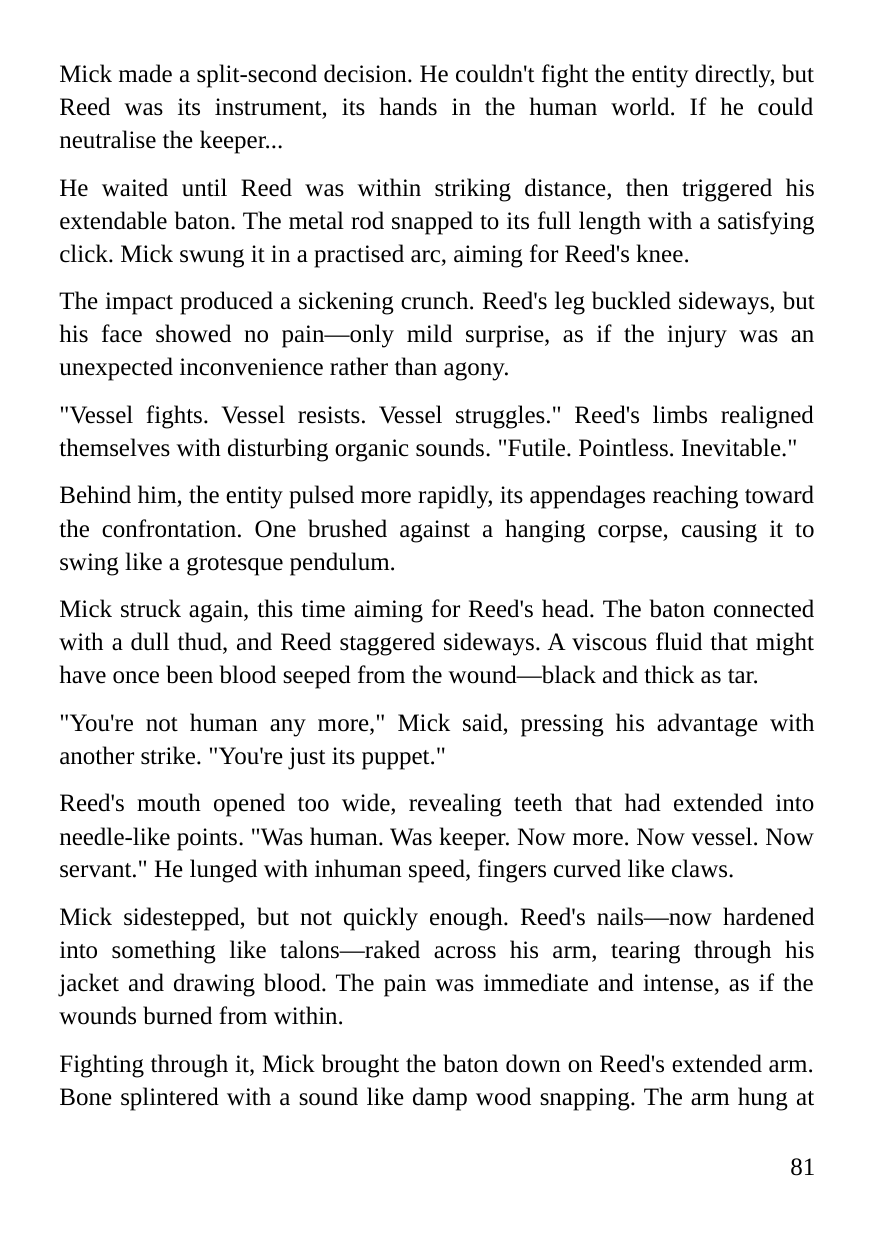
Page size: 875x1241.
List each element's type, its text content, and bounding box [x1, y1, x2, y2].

text Mick struck again, this time aiming for Reed's head. The baton connected with a dull thud, and Reed staggered sideways. A viscous fluid that might have once been blood seeped from the wound—black and thick as tar. [59, 594, 815, 689]
text He waited until Reed was within striking distance, then triggered his extendable baton. The metal rod snapped to its full length with a satisfying click. Mick swung it in a practised arc, aiming for Reed's knee. [59, 173, 815, 267]
text Reed's mouth opened too wide, revealing teeth that had extended into needle-like points. "Was human. Was keeper. Now more. Now vessel. Now servant." He lunged with inhuman speed, fingers curved like claws. [59, 788, 815, 883]
text Mick sidestepped, but not quickly enough. Reed's nails—now hardened into something like talons—raked across his arm, tearing through his jacket and drawing blood. The pain was immediate and intense, as if the wounds burned from within. [59, 902, 815, 1030]
text Behind him, the entity pulsed more rapidly, its appendages reaching toward the confrontation. One brushed against a hanging corpse, causing it to swing like a grotesque pendulum. [59, 481, 815, 575]
text "You're not human any more," Mick said, pressing his advantage with another strike. "You're just its puppet." [59, 708, 815, 770]
text The impact produced a sickening crunch. Reed's leg buckled sideways, but his face showed no pain—only mild surprise, as if the injury was an unexpected inconvenience rather than agony. [59, 286, 815, 381]
text Mick made a split-second decision. He couldn't fight the entity directly, but Reed was its instrument, its hands in the human world. If he could neutralise the keeper... [59, 59, 815, 154]
text Fighting through it, Mick brought the baton down on Reed's extended arm. Bone splintered with a sound like damp wood snapping. The arm hung at [59, 1049, 815, 1111]
text "Vessel fights. Vessel resists. Vessel struggles." Reed's limbs realigned themselves with disturbing organic sounds. "Futile. Pointless. Inevitable." [59, 400, 815, 462]
